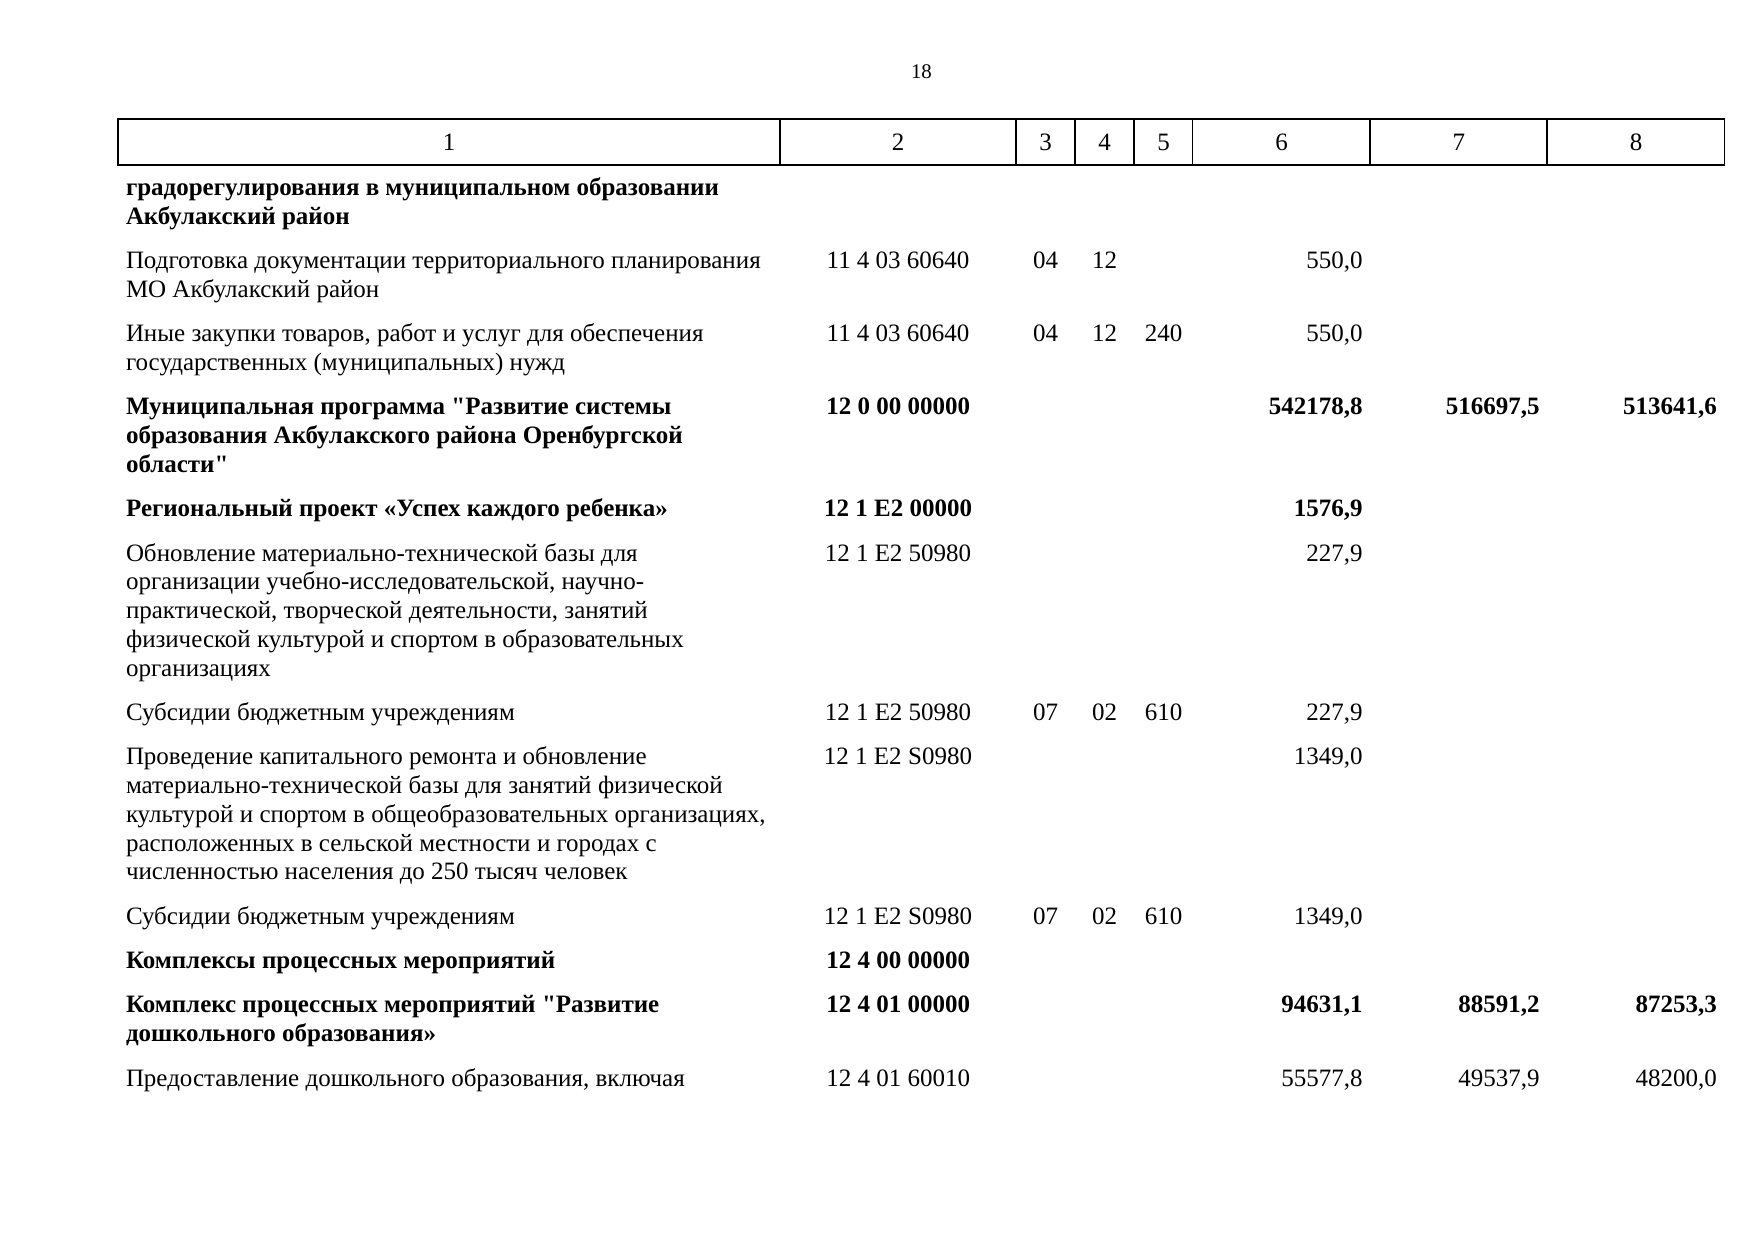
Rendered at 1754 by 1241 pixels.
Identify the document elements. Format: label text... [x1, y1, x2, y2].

table_cell 04 [1016, 237, 1075, 310]
table_cell 227,9 [1193, 689, 1370, 733]
table_cell [1134, 937, 1193, 982]
table_cell 12 1 E2 00000 [780, 485, 1016, 530]
table_cell [1370, 485, 1547, 530]
table_cell 542178,8 [1193, 384, 1370, 485]
table_cell 12 1 E2 S0980 [780, 893, 1016, 937]
table_cell [1075, 530, 1134, 689]
table_cell [1016, 530, 1075, 689]
table_cell Субсидии бюджетным учреждениям [118, 689, 780, 733]
table_cell Иные закупки товаров, работ и услуг для обеспечения государственных (муниципальных) нужд [118, 310, 780, 383]
table_cell [1547, 237, 1724, 310]
table_header [1193, 120, 1369, 164]
table_cell 11 4 03 60640 [780, 310, 1016, 383]
table_cell 04 [1016, 310, 1075, 383]
table_cell 11 4 03 60640 [780, 237, 1016, 310]
table_header 2 [788, 128, 1008, 156]
table_header [1371, 120, 1546, 164]
table_header [1076, 120, 1133, 164]
table_cell [1370, 310, 1547, 383]
table_cell 87253,3 [1547, 982, 1724, 1055]
table_header 8 [1555, 128, 1716, 156]
table_cell [1016, 937, 1075, 982]
table_cell 49537,9 [1370, 1055, 1547, 1099]
table_cell 12 1 E2 S0980 [780, 734, 1016, 893]
table_cell 1349,0 [1193, 734, 1370, 893]
table_cell [1134, 166, 1193, 237]
table_cell 12 1 E2 50980 [780, 530, 1016, 689]
table_cell 550,0 [1193, 310, 1370, 383]
table_cell [1547, 530, 1724, 689]
table_cell 02 [1075, 689, 1134, 733]
table_cell [1547, 689, 1724, 733]
table_cell [1016, 166, 1075, 237]
table_cell [1075, 982, 1134, 1055]
table_cell Муниципальная программа "Развитие системы образования Акбулакского района Оренбургской области" [118, 384, 780, 485]
table_cell [1075, 485, 1134, 530]
table_cell 02 [1075, 893, 1134, 937]
table_cell [1193, 166, 1370, 237]
table_cell [1370, 893, 1547, 937]
table_cell Проведение капитального ремонта и обновление материально-технической базы для занятий физической культурой и спортом в общеобразовательных организациях, расположенных в сельской местности и городах с численностью населения до 250 тысяч человек [118, 734, 780, 893]
table_cell [1547, 310, 1724, 383]
table_header [1017, 120, 1074, 164]
table_cell [1134, 384, 1193, 485]
table_cell [1134, 1055, 1193, 1099]
table_cell 240 [1134, 310, 1193, 383]
table_header [1135, 120, 1192, 164]
table_cell [1075, 937, 1134, 982]
table_header 7 [1378, 128, 1539, 156]
table_cell 12 4 01 00000 [780, 982, 1016, 1055]
table_cell Региональный проект «Успех каждого ребенка» [118, 485, 780, 530]
table_cell 610 [1134, 893, 1193, 937]
table_cell [1547, 893, 1724, 937]
table_cell 12 0 00 00000 [780, 384, 1016, 485]
table_cell 12 4 00 00000 [780, 937, 1016, 982]
table_cell 88591,2 [1370, 982, 1547, 1055]
table_cell 48200,0 [1547, 1055, 1724, 1099]
table_cell 12 1 E2 50980 [780, 689, 1016, 733]
table_header 1 [126, 128, 772, 156]
table_cell [1193, 937, 1370, 982]
table_cell Комплексы процессных мероприятий [118, 937, 780, 982]
table_cell [1134, 734, 1193, 893]
table_cell [1075, 384, 1134, 485]
table_header 4 [1083, 128, 1126, 156]
table_header [781, 120, 1015, 164]
table_cell 516697,5 [1370, 384, 1547, 485]
table_cell 227,9 [1193, 530, 1370, 689]
table_cell [1016, 734, 1075, 893]
table_cell 1349,0 [1193, 893, 1370, 937]
table_header [119, 120, 779, 164]
table_cell [1547, 937, 1724, 982]
table_cell [1370, 237, 1547, 310]
table_cell Обновление материально-технической базы для организации учебно-исследовательской, научно-практической, творческой деятельности, занятий физической культурой и спортом в образовательных организациях [118, 530, 780, 689]
table_cell [1547, 166, 1724, 237]
table_cell Комплекс процессных мероприятий "Развитие дошкольного образования» [118, 982, 780, 1055]
table_cell 55577,8 [1193, 1055, 1370, 1099]
table_cell градорегулирования в муниципальном образовании Акбулакский район [118, 166, 780, 237]
table_cell 550,0 [1193, 237, 1370, 310]
table_cell [1016, 384, 1075, 485]
table_cell [1075, 166, 1134, 237]
table_cell [1134, 237, 1193, 310]
table_cell [1370, 734, 1547, 893]
table_cell 12 4 01 60010 [780, 1055, 1016, 1099]
table_cell 610 [1134, 689, 1193, 733]
table_cell [1547, 734, 1724, 893]
table_cell [1016, 982, 1075, 1055]
table_cell [1134, 530, 1193, 689]
table_cell [1016, 485, 1075, 530]
table_cell [1016, 1055, 1075, 1099]
table_cell Подготовка документации территориального планирования МО Акбулакский район [118, 237, 780, 310]
table_cell 12 [1075, 310, 1134, 383]
table_cell [1370, 689, 1547, 733]
table_header 6 [1201, 128, 1362, 156]
table_cell 07 [1016, 689, 1075, 733]
table_cell [1370, 937, 1547, 982]
table_header 5 [1142, 128, 1185, 156]
table_cell [1075, 734, 1134, 893]
table_cell [1370, 166, 1547, 237]
table_cell Субсидии бюджетным учреждениям [118, 893, 780, 937]
table_cell 1576,9 [1193, 485, 1370, 530]
table_cell Предоставление дошкольного образования, включая [118, 1055, 780, 1099]
table_cell 513641,6 [1547, 384, 1724, 485]
table_cell [1134, 485, 1193, 530]
table_cell [1547, 485, 1724, 530]
table_cell 12 [1075, 237, 1134, 310]
table_cell 94631,1 [1193, 982, 1370, 1055]
table_cell [1370, 530, 1547, 689]
table_header [1548, 120, 1724, 164]
table_cell [780, 166, 1016, 237]
table_cell 07 [1016, 893, 1075, 937]
table_cell [1075, 1055, 1134, 1099]
table_header 3 [1024, 128, 1067, 156]
table_cell [1134, 982, 1193, 1055]
